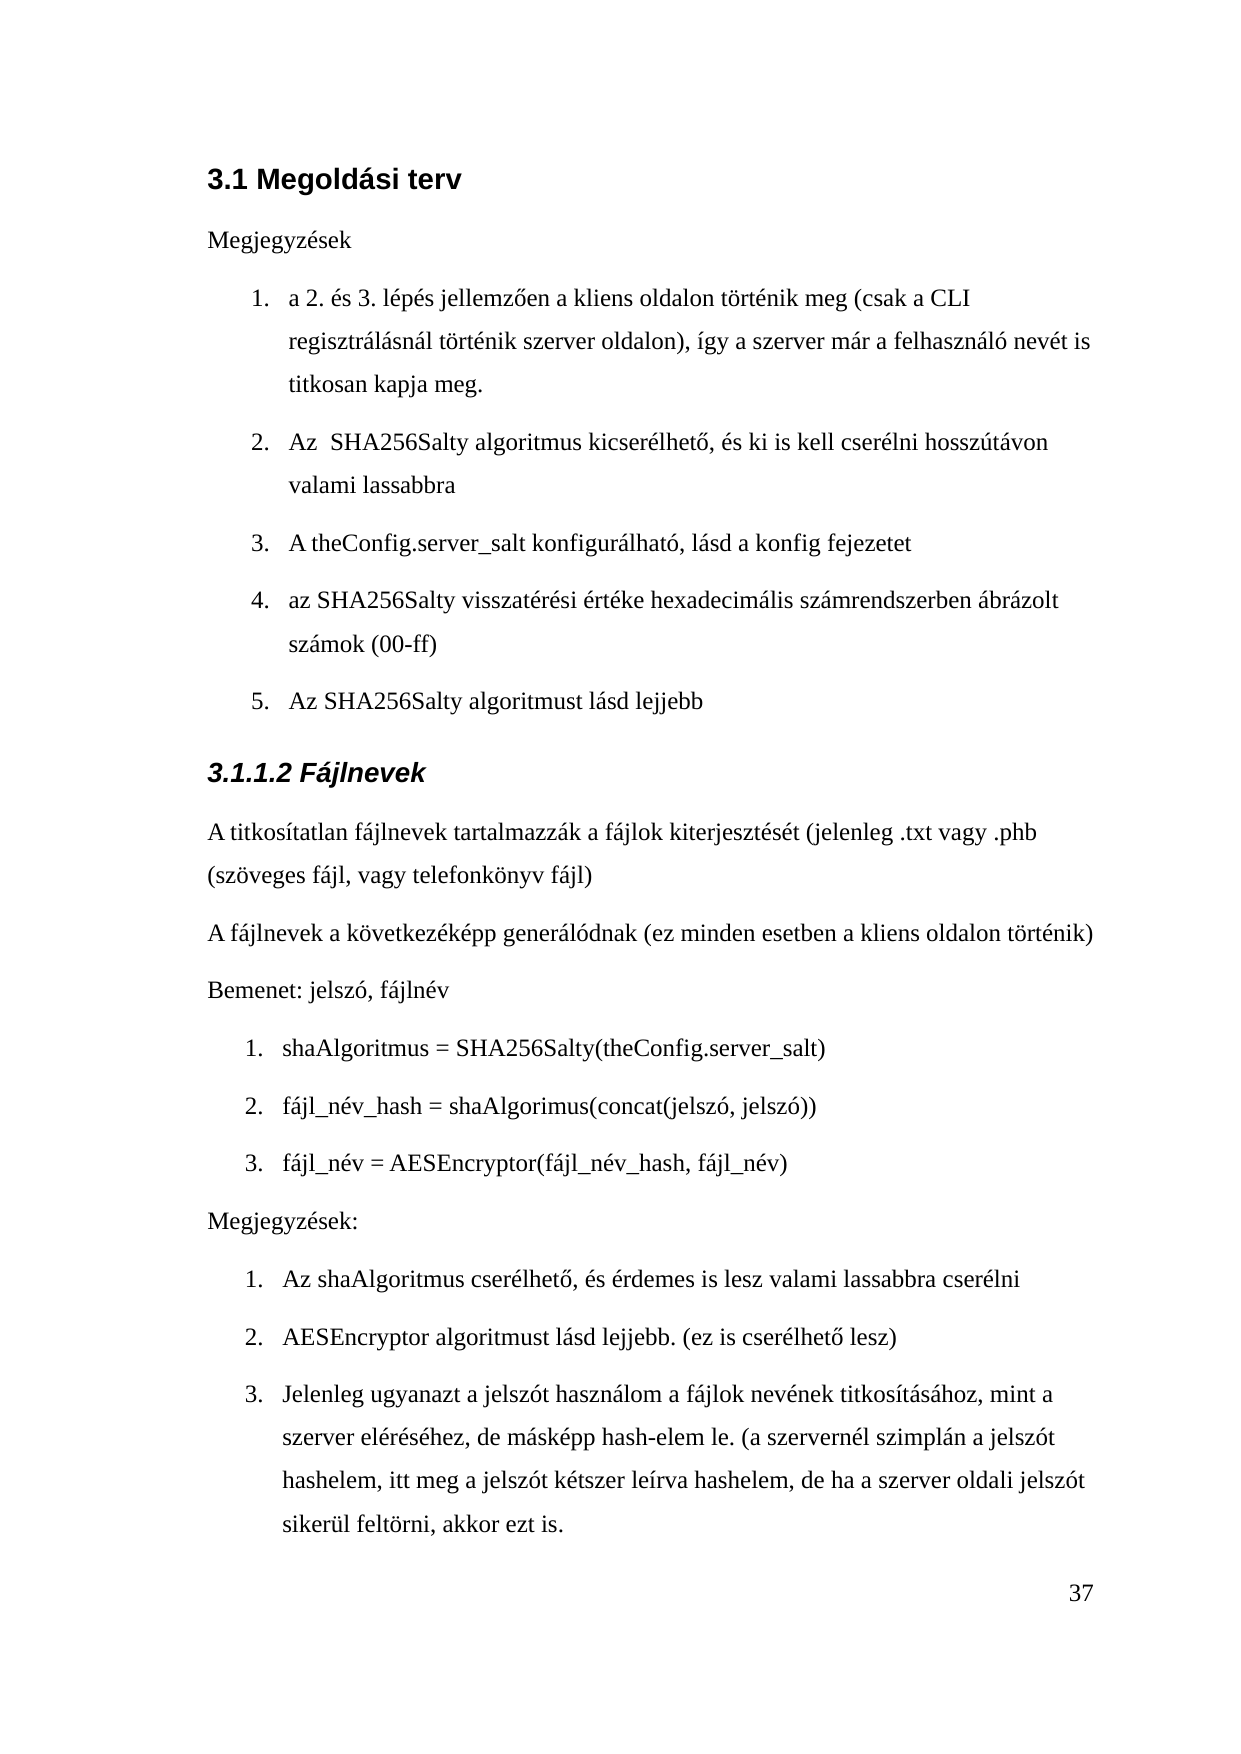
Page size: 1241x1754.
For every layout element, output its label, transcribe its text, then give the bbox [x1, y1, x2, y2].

list Jelenleg ugyanazt a jelszót használom a fájlok nevének titkosításához, mint a szerver eléréséhez, de másképp hash-elem le. (a szervernél szimplán a jelszót hashelem, itt meg a jelszót kétszer leírva hashelem, de ha a szerver oldali jelszót sikerül feltörni, akkor ezt is. [244, 1379, 1093, 1537]
text A titkosítatlan fájlnevek tartalmazzák a fájlok kiterjesztését (jelenleg .txt vagy .phb (szöveges fájl, vagy telefonkönyv fájl) [207, 817, 1093, 889]
list shaAlgoritmus = SHA256Salty(theConfig.server_salt) [244, 1033, 1093, 1062]
list A theConfig.server_salt konfigurálható, lásd a konfig fejezetet [251, 528, 1093, 557]
list Az shaAlgoritmus cserélhető, és érdemes is lesz valami lassabbra cserélni [244, 1264, 1093, 1293]
subtitle Fájlnevek [207, 757, 1093, 788]
text Megjegyzések [207, 225, 1093, 254]
list a 2. és 3. lépés jellemzően a kliens oldalon történik meg (csak a CLI regisztrálásnál történik szerver oldalon), így a szerver már a felhasználó nevét is titkosan kapja meg. [251, 283, 1093, 398]
list Az SHA256Salty algoritmust lásd lejjebb [251, 686, 1093, 715]
list az SHA256Salty visszatérési értéke hexadecimális számrendszerben ábrázolt számok (00-ff) [251, 586, 1093, 657]
list fájl_név = AESEncryptor(fájl_név_hash, fájl_név) [244, 1148, 1093, 1177]
text Megjegyzések: [207, 1206, 1093, 1235]
list Az SHA256Salty algoritmus kicserélhető, és ki is kell cserélni hosszútávon valami lassabbra [251, 427, 1093, 499]
list AESEncryptor algoritmust lásd lejjebb. (ez is cserélhető lesz) [244, 1322, 1093, 1350]
text A fájlnevek a következéképp generálódnak (ez minden esetben a kliens oldalon történik) [207, 918, 1093, 946]
text Bemenet: jelszó, fájlnév [207, 975, 1093, 1004]
list fájl_név_hash = shaAlgorimus(concat(jelszó, jelszó)) [244, 1091, 1093, 1119]
